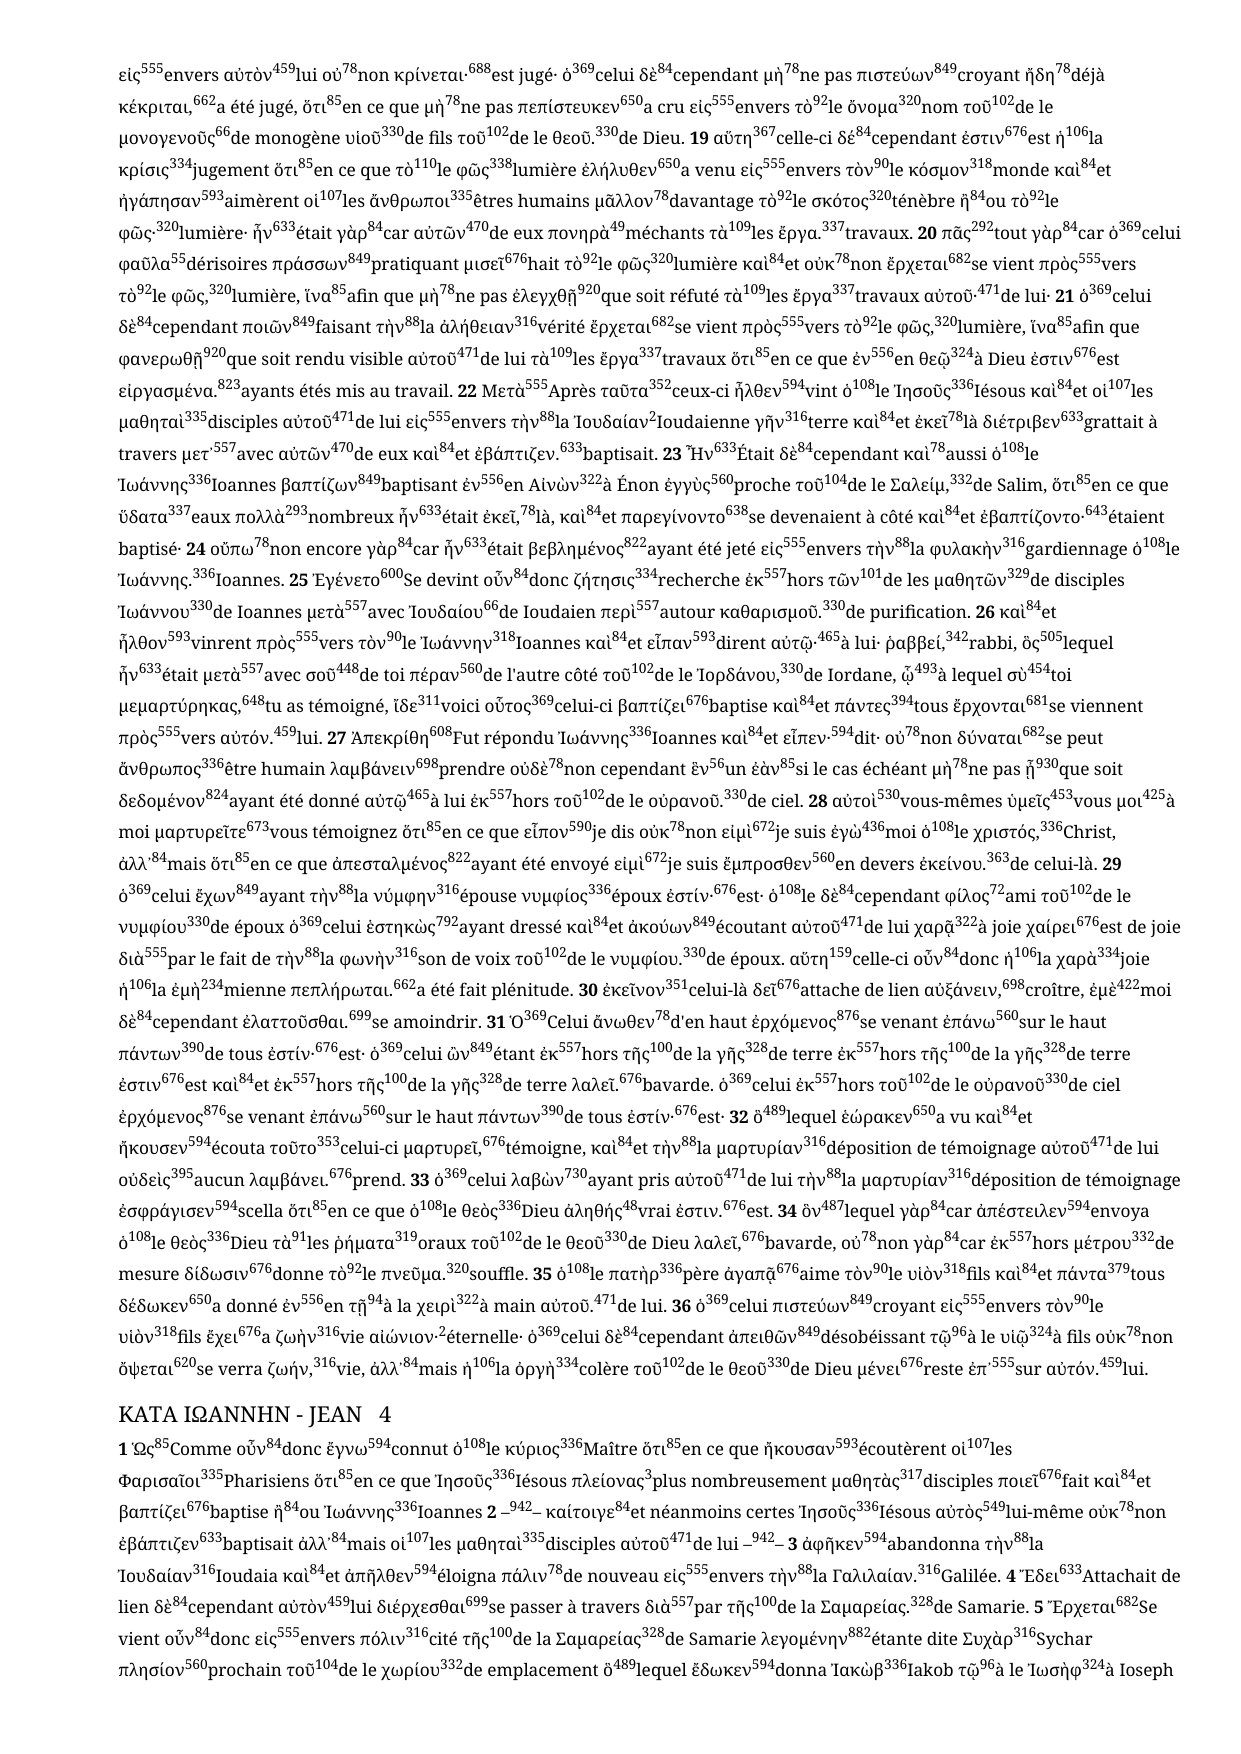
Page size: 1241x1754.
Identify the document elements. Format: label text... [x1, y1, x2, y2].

text ΚΑΤΑ ΙΩΑΝΝΗΝ - JEAN 4 [118, 1399, 1181, 1429]
text 1 Ἦν633Était δὲ84cependant ἄνθρωπος336être humain ἐκ557hors τῶν101de les Φαρισαίων,329de Pharisiens, Νικόδημος336Nikodème ὄνομα338nom αὐτῷ,465à lui, ἄρχων336chef τῶν101de les Ἰουδαίων·65de Ioudaiens· 2 οὗτος369celui-ci ἦλθεν594vint πρὸς555vers αὐτὸν459lui νυκτὸς328de nuit καὶ84et εἶπεν594dit αὐτῷ·465à lui· ῥαββεί,342rabbi, οἴδαμεν645nous avons su ὅτι85en ce que ἀπὸ557au loin θεοῦ330de Dieu ἐλήλυθας648tu as venu διδάσκαλος·336enseignant· οὐδεὶς395aucun γὰρ84car δύναται682se peut ταῦτα144ceux-ci τὰ91les σημεῖα319signes ποιεῖν698faire ἃ488lesquels σὺ454toi ποιεῖς,674tu fais, ἐὰν85si le cas échéant μὴ78ne pas ᾖ930que soit ὁ108le θεὸς336Dieu μετ᾽557avec αὐτοῦ.471de lui. 3 ἀπεκρίθη608fut répondu Ἰησοῦς336Iésous καὶ84et εἶπεν594dit αὐτῷ·465à lui· ἀμὴν309amen ἀμὴν309amen λέγω672je dis σοι,445à toi, ἐὰν85si le cas échéant μή78ne pas τις395un quelconque γεννηθῇ920que soit engendré ἄνωθεν,78d'en haut, οὐ78non δύναται682se peut ἰδεῖν689voir τὴν88la βασιλείαν316royauté τοῦ102de le θεοῦ.330de Dieu. 4 Λέγει676Dit πρὸς555vers αὐτὸν459lui Νικόδημος·336Nikodème· πῶς78comment? δύναται682se peut ἄνθρωπος336être humain γεννηθῆναι692être engendré γέρων336vieillard ὤν;849étant? μὴ345ne pas δύναται682se peut εἰς555envers τὴν88la κοιλίαν316cavité ventrale τῆς100de la μητρὸς328de mère αὐτοῦ471de lui δεύτερον78deuxièmement εἰσελθεῖν689venir à l'intérieur καὶ84et γεννηθῆναι;692être engendré? 5 ἀπεκρίθη608fut répondu Ἰησοῦς·336Iésous· ἀμὴν309amen ἀμὴν309amen λέγω672je dis σοι,445à toi, ἐὰν85si le cas échéant μή78ne pas τις395un quelconque γεννηθῇ920que soit engendré ἐξ557hors ὕδατος332de eau καὶ84et πνεύματος,332de souffle, οὐ78non δύναται682se peut εἰσελθεῖν689venir à l'intérieur εἰς555envers τὴν88la βασιλείαν316royauté τοῦ102de le θεοῦ.330de Dieu. 6 τὸ371ce γεγεννημένον824ayant été engendré ἐκ557hors τῆς100de la σαρκὸς328de chair σάρξ334chair ἐστιν,676est, καὶ84et τὸ371ce γεγεννημένον824ayant été engendré ἐκ557hors τοῦ104de le πνεύματος332de souffle πνεῦμά338souffle ἐστιν.676est. 7 μὴ78ne pas θαυμάσῃς906que tu étonnes ὅτι85en ce que εἶπόν590je dis σοι·445à toi· δεῖ676attache de lien ὑμᾶς441vous γεννηθῆναι692être engendré ἄνωθεν.78d'en haut. 8 τὸ110le πνεῦμα338souffle ὅπου85là où θέλει676veut πνεῖ676souffle καὶ84et τὴν88la φωνὴν316son de voix αὐτοῦ473de lui ἀκούεις,674tu écoutes, ἀλλ᾽84mais οὐκ78non οἶδας648tu as su πόθεν78d'où? ἔρχεται682se vient καὶ84et ποῦ78où? ὑπάγει·676dirige en arrière· οὕτως78ainsi ἐστὶν676est πᾶς395tout ὁ369celui γεγεννημένος822ayant été engendré ἐκ557hors τοῦ104de le πνεύματος.332de souffle. 9 Ἀπεκρίθη608Fut répondu Νικόδημος336Nikodème καὶ84et εἶπεν594dit αὐτῷ·465à lui· πῶς78comment? δύναται682se peut ταῦτα370ceux-ci γενέσθαι;691se devenir? 10 ἀπεκρίθη608fut répondu Ἰησοῦς336Iésous καὶ84et εἶπεν594dit αὐτῷ·465à lui· σὺ454toi εἶ674tu es ὁ108le διδάσκαλος336enseignant τοῦ102de le Ἰσραὴλ330de Israël καὶ84et ταῦτα352ceux-ci οὐ78non γινώσκεις;674tu connais? 11 ἀμὴν309amen ἀμὴν309amen λέγω672je dis σοι445à toi ὅτι85en ce que ὃ489lequel οἴδαμεν645nous avons su λαλοῦμεν671nous bavardons καὶ84et ὃ489lequel ἑωράκαμεν645nous avons vu μαρτυροῦμεν,671nous témoignons, καὶ84et τὴν88la μαρτυρίαν316déposition de témoignage ἡμῶν428de nous οὐ78non λαμβάνετε.673vous prenez. 12 εἰ85si τὰ91les ἐπίγεια55sur terres εἶπον590je dis ὑμῖν444à vous καὶ84et οὐ78non πιστεύετε,673vous croyez, πῶς78comment? ἐὰν85si le cas échéant εἴπω904que je dise ὑμῖν444à vous τὰ91les ἐπουράνια55sur cieux πιστεύσετε;611vous croirez? 13 καὶ84et οὐδεὶς395aucun ἀναβέβηκεν650a monté εἰς555envers τὸν90le οὐρανὸν318ciel εἰ558si μὴ78ne pas ὁ369celui ἐκ557hors τοῦ102de le οὐρανοῦ330de ciel καταβάς,730ayant descendu, ὁ108le υἱὸς336fils τοῦ102de le ἀνθρώπου.330de être humain. 14 Καὶ84Et καθὼς78de haut en bas comme Μωϋσῆς336Môusês ὕψωσεν594haussa τὸν90le ὄφιν318serpent ἐν556en τῇ94à la ἐρήμῳ,58à déserte, οὕτως78ainsi ὑψωθῆναι692être haussé δεῖ676attache de lien τὸν90le υἱὸν318fils τοῦ102de le ἀνθρώπου,330de être humain, 15 ἵνα85afin que πᾶς395tout ὁ369celui πιστεύων849croyant ἐν556en αὐτῷ465à lui ἔχῃ930que ait ζωὴν316vie αἰώνιον.2éternelle. 16 οὕτως78ainsi γὰρ84car ἠγάπησεν594aima ὁ108le θεὸς336Dieu τὸν90le κόσμον,318monde, ὥστε85de sorte que τὸν90le υἱὸν318fils τὸν90le μονογενῆ4monogène ἔδωκεν,594donna, ἵνα85afin que πᾶς395tout ὁ369celui πιστεύων849croyant εἰς555envers αὐτὸν459lui μὴ78ne pas ἀπόληται914que se perde au loin ἀλλ᾽84mais ἔχῃ930que ait ζωὴν316vie αἰώνιον.2éternelle. 17 οὐ84non γὰρ84car ἀπέστειλεν594envoya ὁ108le θεὸς336Dieu τὸν250le υἱὸν318fils εἰς555envers τὸν90le κόσμον318monde ἵνα85afin que κρίνῃ908que juge τὸν90le κόσμον,318monde, ἀλλ᾽84mais ἵνα85afin que σωθῇ920que soit sauvé ὁ108le κόσμος336monde δι᾽557par αὐτοῦ.471de lui. 18 ὁ369celui πιστεύων849croyant εἰς555envers αὐτὸν459lui οὐ78non κρίνεται·688est jugé· ὁ369celui δὲ84cependant μὴ78ne pas πιστεύων849croyant ἤδη78déjà κέκριται,662a été jugé, ὅτι85en ce que μὴ78ne pas πεπίστευκεν650a cru εἰς555envers τὸ92le ὄνομα320nom τοῦ102de le μονογενοῦς66de monogène υἱοῦ330de fils τοῦ102de le θεοῦ.330de Dieu. 19 αὕτη367celle-ci δέ84cependant ἐστιν676est ἡ106la κρίσις334jugement ὅτι85en ce que τὸ110le φῶς338lumière ἐλήλυθεν650a venu εἰς555envers τὸν90le κόσμον318monde καὶ84et ἠγάπησαν593aimèrent οἱ107les ἄνθρωποι335êtres humains μᾶλλον78davantage τὸ92le σκότος320ténèbre ἢ84ou τὸ92le φῶς·320lumière· ἦν633était γὰρ84car αὐτῶν470de eux πονηρὰ49méchants τὰ109les ἔργα.337travaux. 20 πᾶς292tout γὰρ84car ὁ369celui φαῦλα55dérisoires πράσσων849pratiquant μισεῖ676hait τὸ92le φῶς320lumière καὶ84et οὐκ78non ἔρχεται682se vient πρὸς555vers τὸ92le φῶς,320lumière, ἵνα85afin que μὴ78ne pas ἐλεγχθῇ920que soit réfuté τὰ109les ἔργα337travaux αὐτοῦ·471de lui· 21 ὁ369celui δὲ84cependant ποιῶν849faisant τὴν88la ἀλήθειαν316vérité ἔρχεται682se vient πρὸς555vers τὸ92le φῶς,320lumière, ἵνα85afin que φανερωθῇ920que soit rendu visible αὐτοῦ471de lui τὰ109les ἔργα337travaux ὅτι85en ce que ἐν556en θεῷ324à Dieu ἐστιν676est εἰργασμένα.823ayants étés mis au travail. 22 Μετὰ555Après ταῦτα352ceux-ci ἦλθεν594vint ὁ108le Ἰησοῦς336Iésous καὶ84et οἱ107les μαθηταὶ335disciples αὐτοῦ471de lui εἰς555envers τὴν88la Ἰουδαίαν2Ioudaienne γῆν316terre καὶ84et ἐκεῖ78là διέτριβεν633grattait à travers μετ᾽557avec αὐτῶν470de eux καὶ84et ἐβάπτιζεν.633baptisait. 23 Ἦν633Était δὲ84cependant καὶ78aussi ὁ108le Ἰωάννης336Ioannes βαπτίζων849baptisant ἐν556en Αἰνὼν322à Énon ἐγγὺς560proche τοῦ104de le Σαλείμ,332de Salim, ὅτι85en ce que ὕδατα337eaux πολλὰ293nombreux ἦν633était ἐκεῖ,78là, καὶ84et παρεγίνοντο638se devenaient à côté καὶ84et ἐβαπτίζοντο·643étaient baptisé· 24 οὔπω78non encore γὰρ84car ἦν633était βεβλημένος822ayant été jeté εἰς555envers τὴν88la φυλακὴν316gardiennage ὁ108le Ἰωάννης.336Ioannes. 25 Ἐγένετο600Se devint οὖν84donc ζήτησις334recherche ἐκ557hors τῶν101de les μαθητῶν329de disciples Ἰωάννου330de Ioannes μετὰ557avec Ἰουδαίου66de Ioudaien περὶ557autour καθαρισμοῦ.330de purification. 26 καὶ84et ἦλθον593vinrent πρὸς555vers τὸν90le Ἰωάννην318Ioannes καὶ84et εἶπαν593dirent αὐτῷ·465à lui· ῥαββεί,342rabbi, ὃς505lequel ἦν633était μετὰ557avec σοῦ448de toi πέραν560de l'autre côté τοῦ102de le Ἰορδάνου,330de Iordane, ᾧ493à lequel σὺ454toi μεμαρτύρηκας,648tu as témoigné, ἴδε311voici οὗτος369celui-ci βαπτίζει676baptise καὶ84et πάντες394tous ἔρχονται681se viennent πρὸς555vers αὐτόν.459lui. 27 Ἀπεκρίθη608Fut répondu Ἰωάννης336Ioannes καὶ84et εἶπεν·594dit· οὐ78non δύναται682se peut ἄνθρωπος336être humain λαμβάνειν698prendre οὐδὲ78non cependant ἓν56un ἐὰν85si le cas échéant μὴ78ne pas ᾖ930que soit δεδομένον824ayant été donné αὐτῷ465à lui ἐκ557hors τοῦ102de le οὐρανοῦ.330de ciel. 28 αὐτοὶ530vous-mêmes ὑμεῖς453vous μοι425à moi μαρτυρεῖτε673vous témoignez ὅτι85en ce que εἶπον590je dis οὐκ78non εἰμὶ672je suis ἐγὼ436moi ὁ108le χριστός,336Christ, ἀλλ᾽84mais ὅτι85en ce que ἀπεσταλμένος822ayant été envoyé εἰμὶ672je suis ἔμπροσθεν560en devers ἐκείνου.363de celui-là. 29 ὁ369celui ἔχων849ayant τὴν88la νύμφην316épouse νυμφίος336époux ἐστίν·676est· ὁ108le δὲ84cependant φίλος72ami τοῦ102de le νυμφίου330de époux ὁ369celui ἑστηκὼς792ayant dressé καὶ84et ἀκούων849écoutant αὐτοῦ471de lui χαρᾷ322à joie χαίρει676est de joie διὰ555par le fait de τὴν88la φωνὴν316son de voix τοῦ102de le νυμφίου.330de époux. αὕτη159celle-ci οὖν84donc ἡ106la χαρὰ334joie ἡ106la ἐμὴ234mienne πεπλήρωται.662a été fait plénitude. 30 ἐκεῖνον351celui-là δεῖ676attache de lien αὐξάνειν,698croître, ἐμὲ422moi δὲ84cependant ἐλαττοῦσθαι.699se amoindrir. 31 Ὁ369Celui ἄνωθεν78d'en haut ἐρχόμενος876se venant ἐπάνω560sur le haut πάντων390de tous ἐστίν·676est· ὁ369celui ὢν849étant ἐκ557hors τῆς100de la γῆς328de terre ἐκ557hors τῆς100de la γῆς328de terre ἐστιν676est καὶ84et ἐκ557hors τῆς100de la γῆς328de terre λαλεῖ.676bavarde. ὁ369celui ἐκ557hors τοῦ102de le οὐρανοῦ330de ciel ἐρχόμενος876se venant ἐπάνω560sur le haut πάντων390de tous ἐστίν·676est· 32 ὃ489lequel ἑώρακεν650a vu καὶ84et ἤκουσεν594écouta τοῦτο353celui-ci μαρτυρεῖ,676témoigne, καὶ84et τὴν88la μαρτυρίαν316déposition de témoignage αὐτοῦ471de lui οὐδεὶς395aucun λαμβάνει.676prend. 33 ὁ369celui λαβὼν730ayant pris αὐτοῦ471de lui τὴν88la μαρτυρίαν316déposition de témoignage ἐσφράγισεν594scella ὅτι85en ce que ὁ108le θεὸς336Dieu ἀληθής48vrai ἐστιν.676est. 34 ὃν487lequel γὰρ84car ἀπέστειλεν594envoya ὁ108le θεὸς336Dieu τὰ91les ῥήματα319oraux τοῦ102de le θεοῦ330de Dieu λαλεῖ,676bavarde, οὐ78non γὰρ84car ἐκ557hors μέτρου332de mesure δίδωσιν676donne τὸ92le πνεῦμα.320souffle. 35 ὁ108le πατὴρ336père ἀγαπᾷ676aime τὸν90le υἱὸν318fils καὶ84et πάντα379tous δέδωκεν650a donné ἐν556en τῇ94à la χειρὶ322à main αὐτοῦ.471de lui. 36 ὁ369celui πιστεύων849croyant εἰς555envers τὸν90le υἱὸν318fils ἔχει676a ζωὴν316vie αἰώνιον·2éternelle· ὁ369celui δὲ84cependant ἀπειθῶν849désobéissant τῷ96à le υἱῷ324à fils οὐκ78non ὄψεται620se verra ζωήν,316vie, ἀλλ᾽84mais ἡ106la ὀργὴ334colère τοῦ102de le θεοῦ330de Dieu μένει676reste ἐπ᾽555sur αὐτόν.459lui. [118, 59, 1181, 1381]
